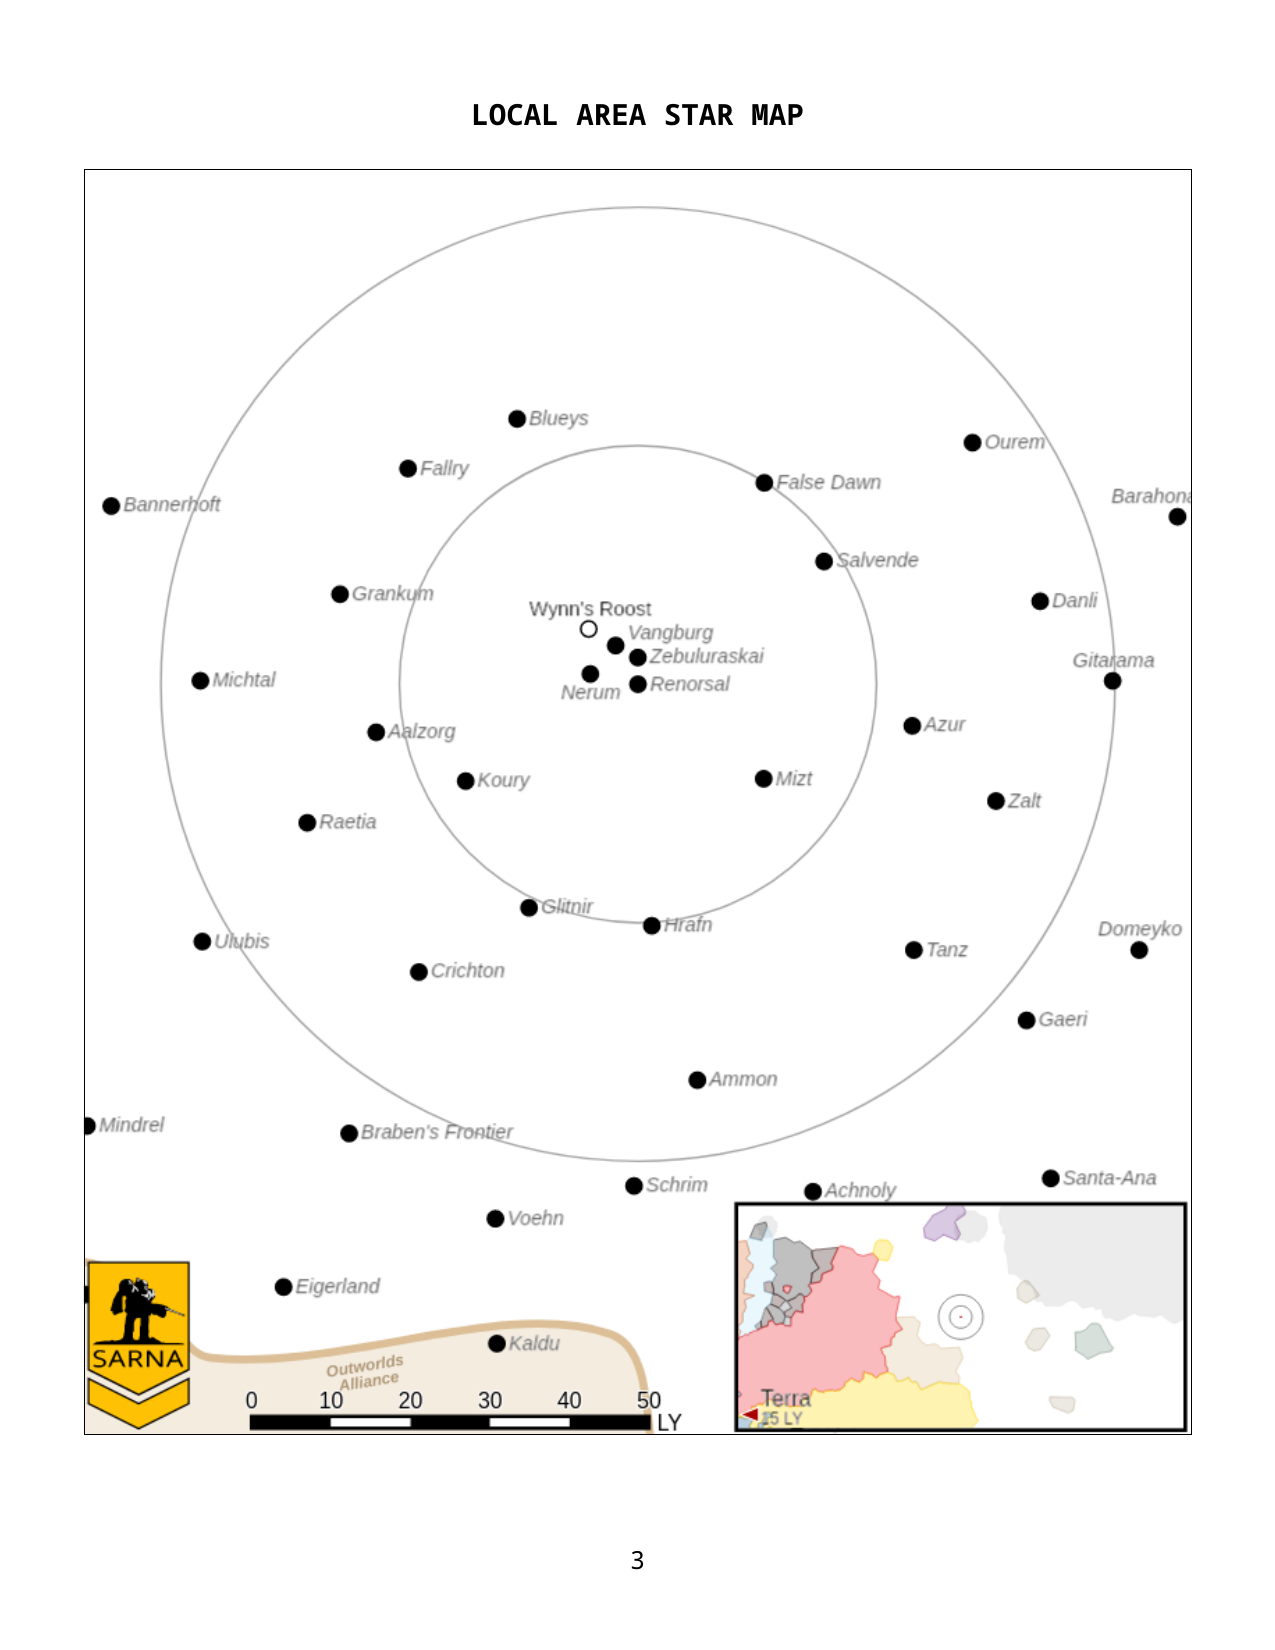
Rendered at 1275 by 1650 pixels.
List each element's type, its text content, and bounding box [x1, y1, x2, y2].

subtitle LOCAL AREA STAR MAP [73, 94, 1201, 134]
picture [85, 170, 1191, 1434]
